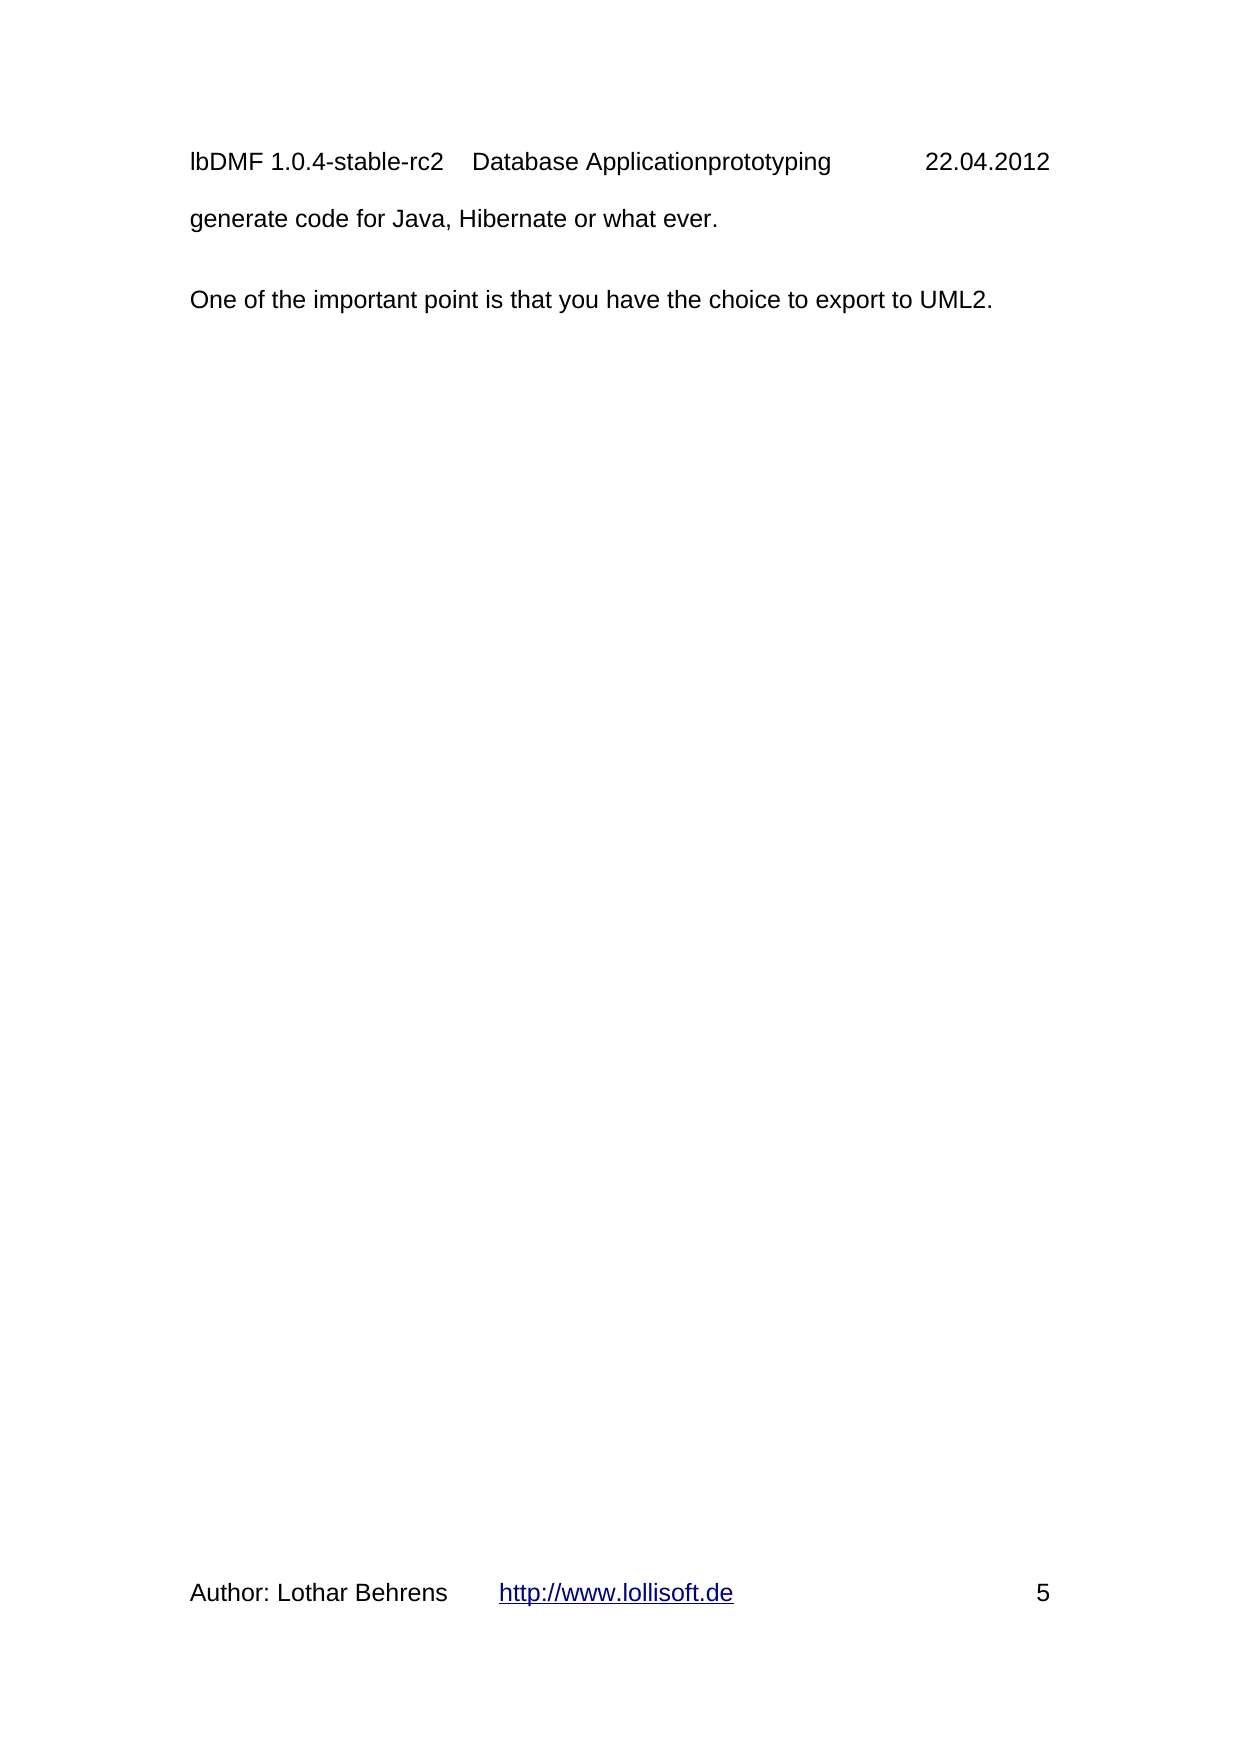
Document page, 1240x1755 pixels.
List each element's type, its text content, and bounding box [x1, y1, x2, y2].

text One of the important point is that you have the choice to export to UML2. [189, 286, 1050, 314]
text generate code for Java, Hibernate or what ever. [189, 205, 1050, 233]
